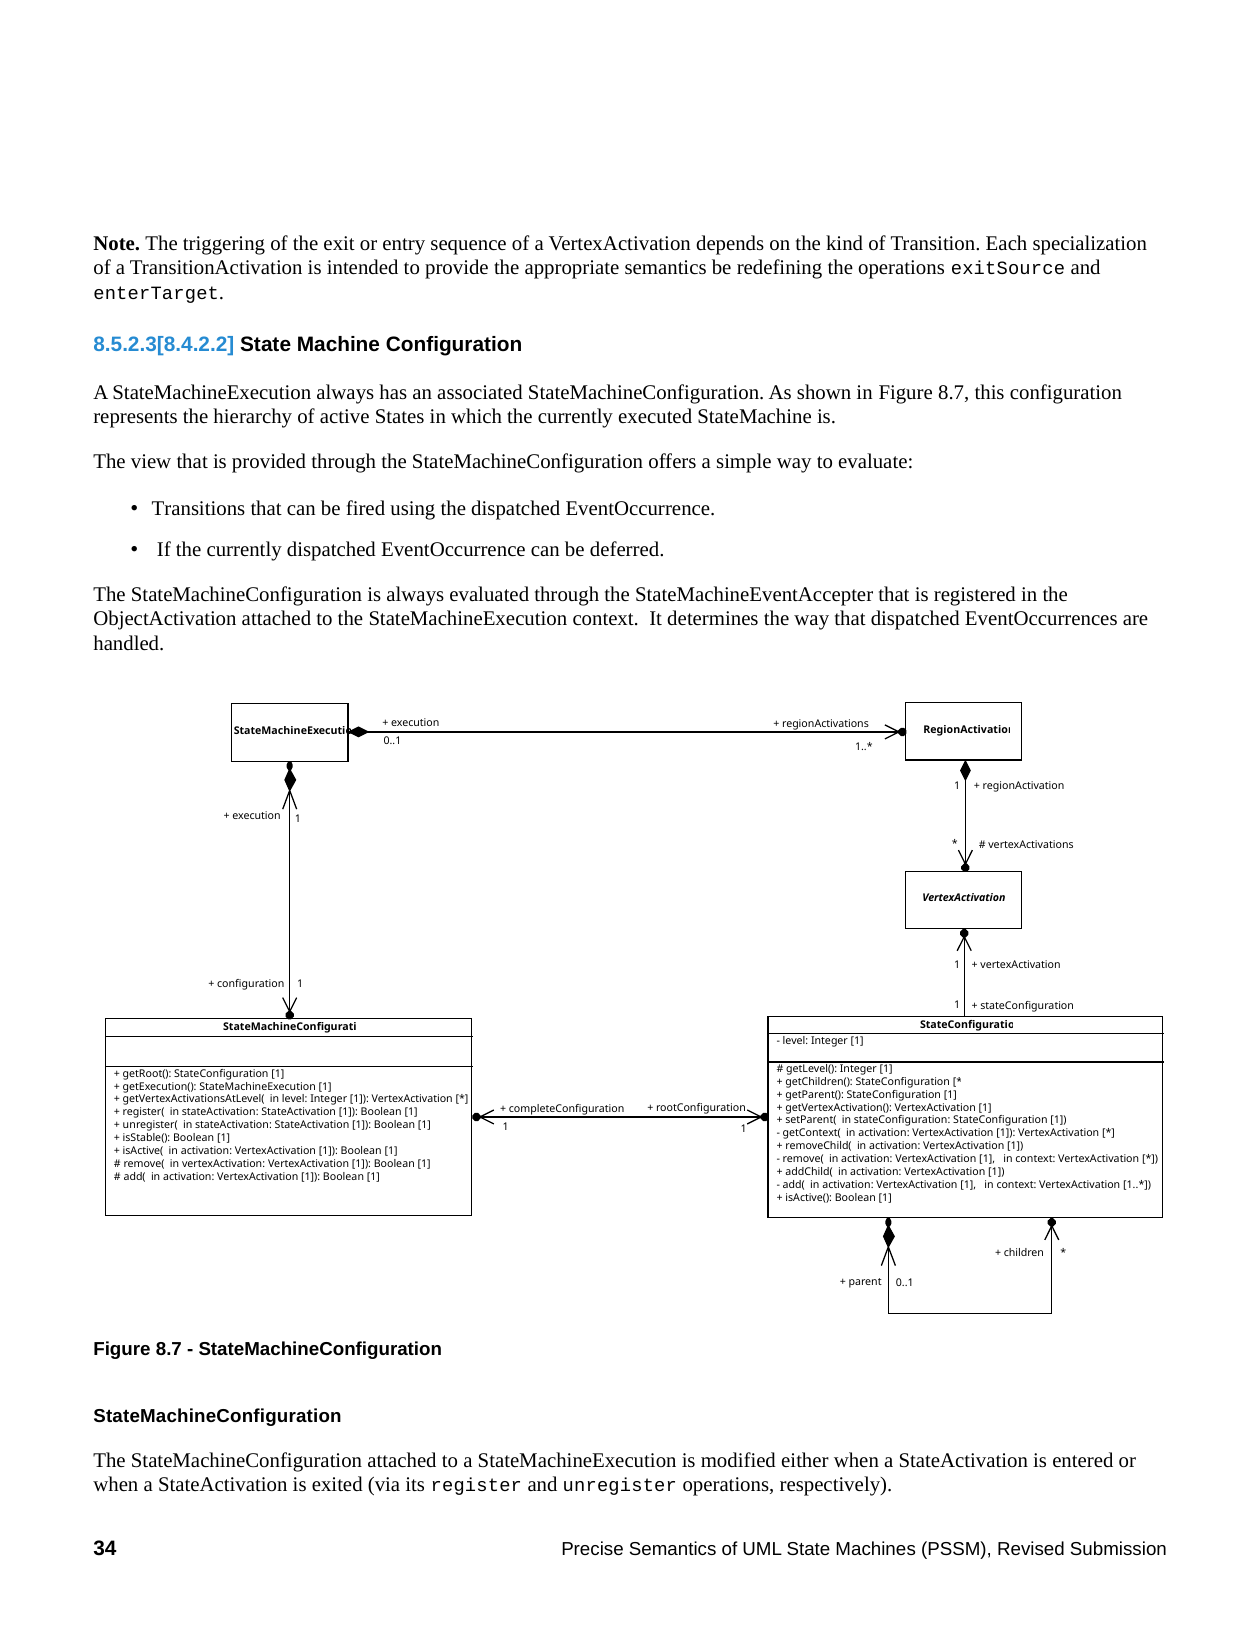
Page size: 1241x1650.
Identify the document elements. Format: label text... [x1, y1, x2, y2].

text A StateMachineExecution always has an associated StateMachineConfiguration. As shown in Figure 8.7, this configuration represents the hierarchy of active States in which the currently executed StateMachine is. [93, 380, 1164, 428]
subtitle State Machine Configuration [93, 330, 1164, 355]
list If the currently dispatched EventOccurrence can be deferred. [131, 536, 1164, 561]
text Note. The triggering of the exit or entry sequence of a VertexActivation depends on the kind of Transition. Each specialization of a TransitionActivation is intended to provide the appropriate semantics be redefining the operations exitSource and enterTarget. [93, 231, 1164, 305]
text The StateMachineConfiguration attached to a StateMachineExecution is modified either when a StateActivation is entered or when a StateActivation is exited (via its register and unregister operations, respectively). [93, 1448, 1164, 1497]
text The StateMachineConfiguration is always evaluated through the StateMachineEventAccepter that is registered in the ObjectActivation attached to the StateMachineExecution context. It determines the way that dispatched EventOccurrences are handled. [93, 582, 1164, 654]
subtitle StateMachineConfiguration [93, 1405, 1164, 1427]
list Transitions that can be fired using the dispatched EventOccurrence. [131, 494, 1164, 519]
text Figure 8.7 - StateMachineConfiguration [93, 688, 1176, 1359]
text The view that is provided through the StateMachineConfiguration offers a simple way to evaluate: [93, 449, 1164, 473]
